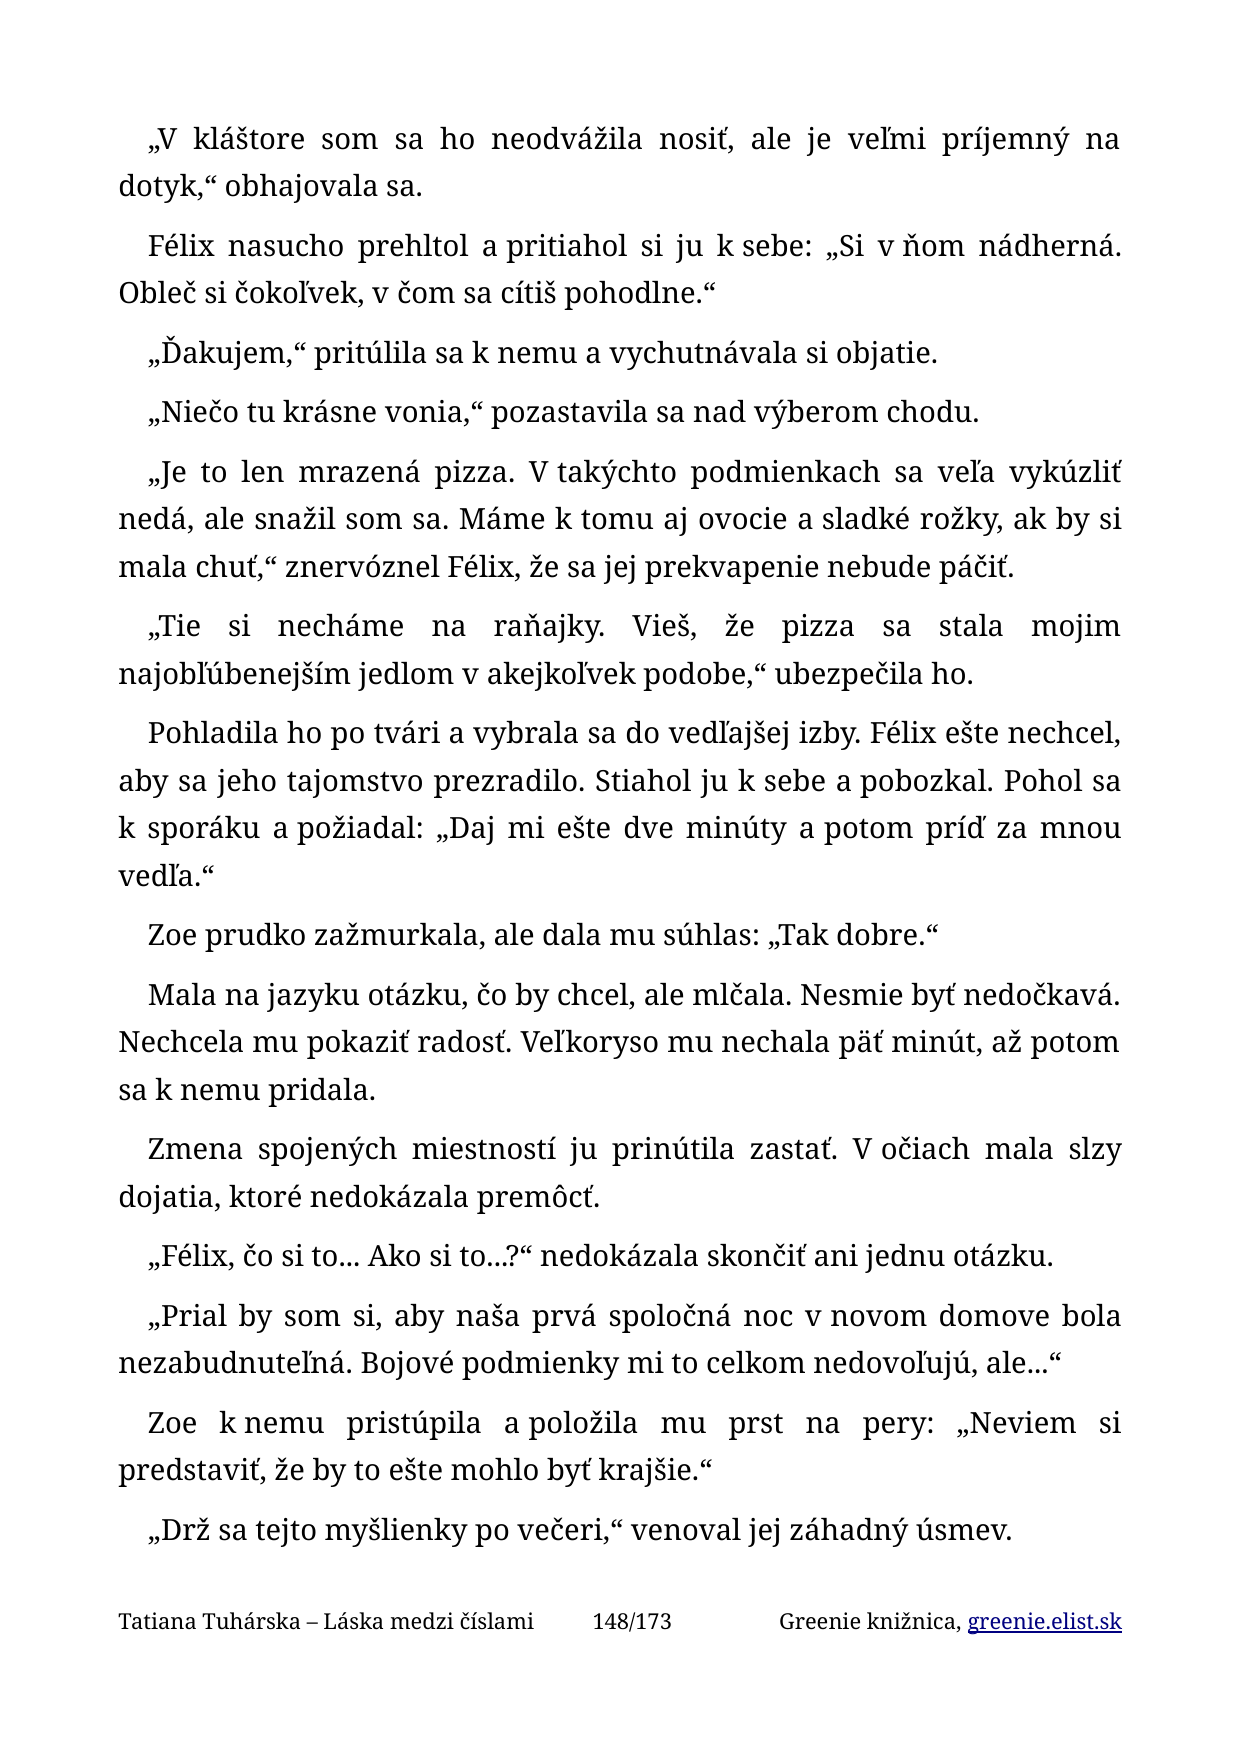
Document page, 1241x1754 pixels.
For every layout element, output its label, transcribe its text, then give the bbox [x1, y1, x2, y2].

text „Tie si necháme na raňajky. Vieš, že pizza sa stala mojim najobľúbenejším jedlom v akejkoľvek podobe,“ ubezpečila ho. [118, 605, 1122, 693]
text Mala na jazyku otázku, čo by chcel, ale mlčala. Nesmie byť nedočkavá. Nechcela mu pokaziť radosť. Veľkoryso mu nechala päť minút, až potom sa k nemu pridala. [118, 974, 1122, 1109]
text Zmena spojených miestností ju prinútila zastať. V očiach mala slzy dojatia, ktoré nedokázala premôcť. [118, 1128, 1122, 1216]
text Félix nasucho prehltol a pritiahol si ju k sebe: „Si v ňom nádherná. Obleč si čokoľvek, v čom sa cítiš pohodlne.“ [118, 225, 1122, 312]
text Zoe k nemu pristúpila a položila mu prst na pery: „Neviem si predstaviť, že by to ešte mohlo byť krajšie.“ [118, 1402, 1122, 1489]
text „Ďakujem,“ pritúlila sa k nemu a vychutnávala si objatie. [118, 332, 1122, 372]
text Zoe prudko zažmurkala, ale dala mu súhlas: „Tak dobre.“ [118, 914, 1122, 954]
text „V kláštore som sa ho neodvážila nosiť, ale je veľmi príjemný na dotyk,“ obhajovala sa. [118, 118, 1122, 205]
text „Je to len mrazená pizza. V takýchto podmienkach sa veľa vykúzliť nedá, ale snažil som sa. Máme k tomu aj ovocie a sladké rožky, ak by si mala chuť,“ znervóznel Félix, že sa jej prekvapenie nebude páčiť. [118, 451, 1122, 586]
text „Prial by som si, aby naša prvá spoločná noc v novom domove bola nezabudnuteľná. Bojové podmienky mi to celkom nedovoľujú, ale...“ [118, 1295, 1122, 1382]
text „Félix, čo si to... Ako si to...?“ nedokázala skončiť ani jednu otázku. [118, 1236, 1122, 1275]
text „Drž sa tejto myšlienky po večeri,“ venoval jej záhadný úsmev. [118, 1509, 1122, 1548]
text „Niečo tu krásne vonia,“ pozastavila sa nad výberom chodu. [118, 391, 1122, 431]
text Pohladila ho po tvári a vybrala sa do vedľajšej izby. Félix ešte nechcel, aby sa jeho tajomstvo prezradilo. Stiahol ju k sebe a pobozkal. Pohol sa k sporáku a požiadal: „Daj mi ešte dve minúty a potom príď za mnou vedľa.“ [118, 712, 1122, 895]
